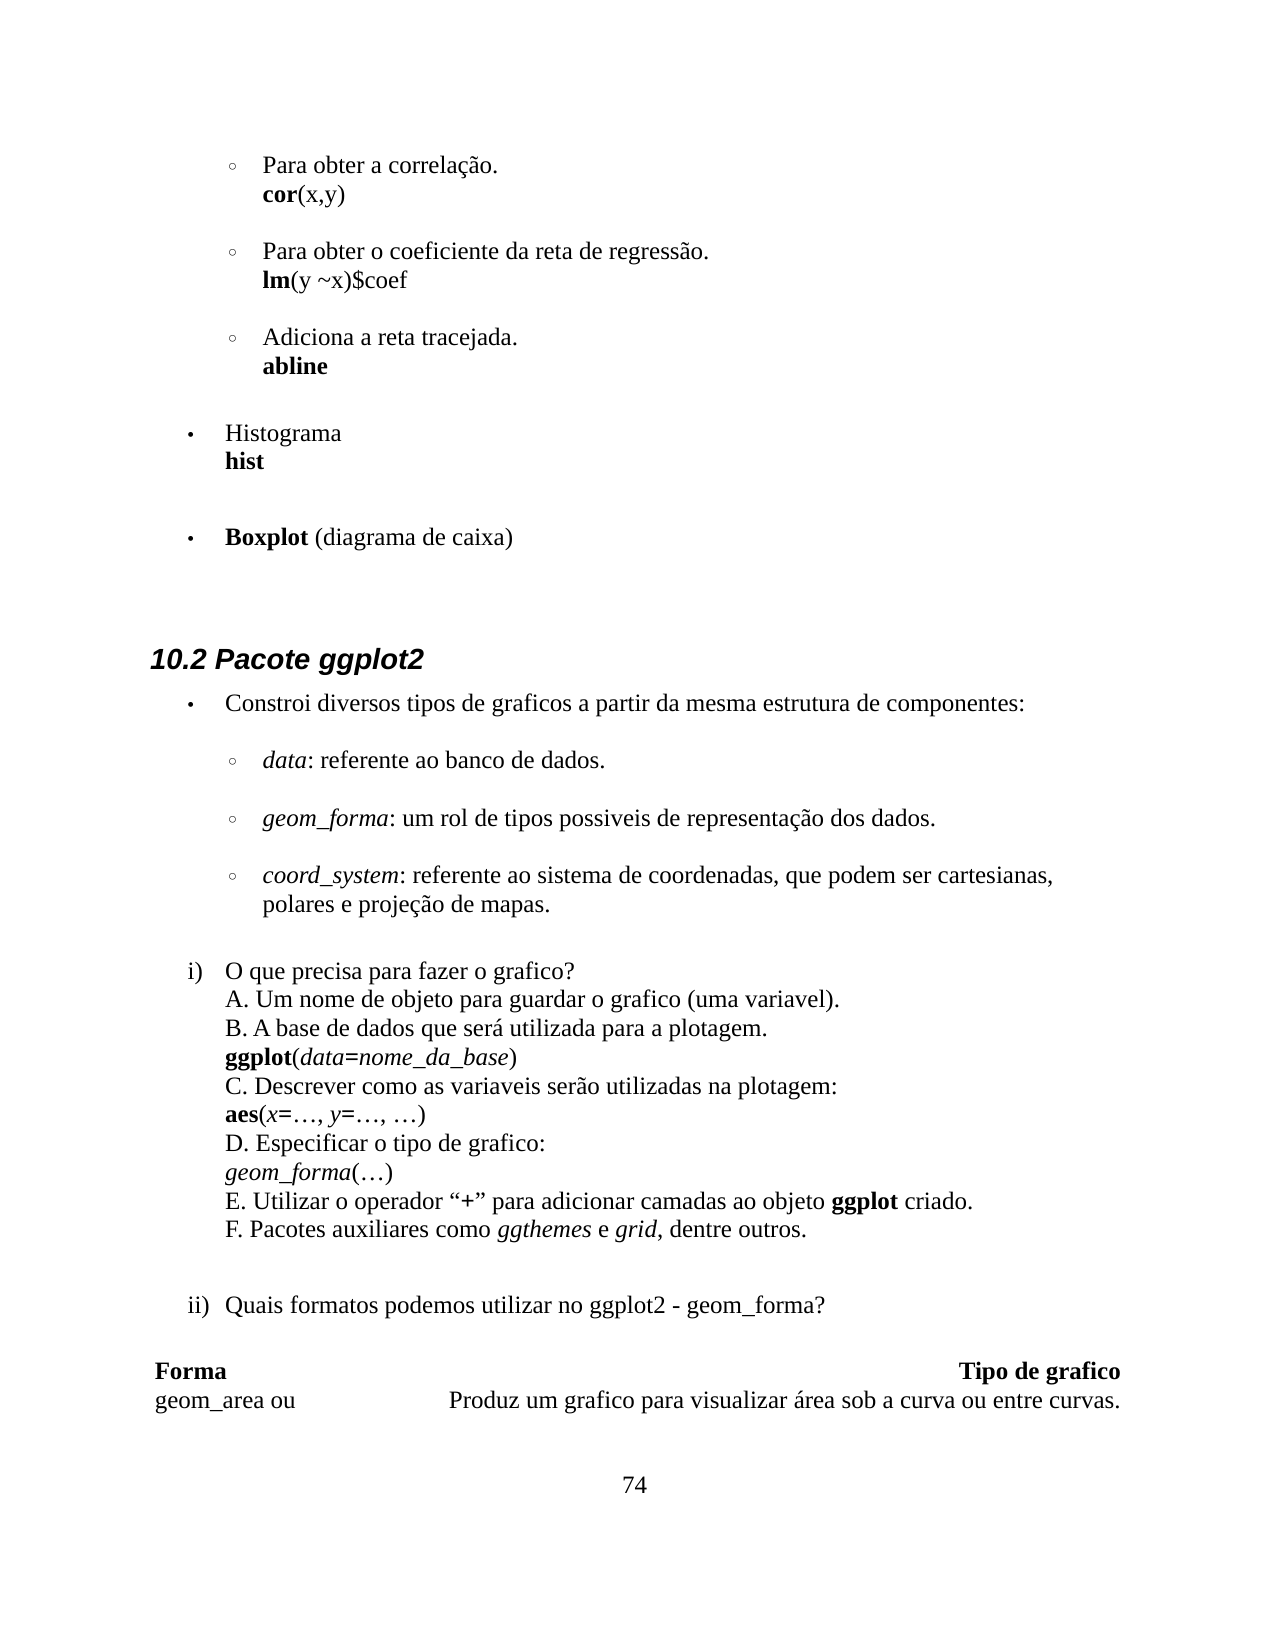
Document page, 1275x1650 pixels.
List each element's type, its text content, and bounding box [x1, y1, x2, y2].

list O que precisa para fazer o grafico? A. Um nome de objeto para guardar o grafico (uma variavel). B. A base de dados que será utilizada para a plotagem. ggplot(data=nome_da_base) C. Descrever como as variaveis serão utilizadas na plotagem: aes(x=…, y=…, …) D. Especificar o tipo de grafico: geom_forma(…) E. Utilizar o operador “+” para adicionar camadas ao objeto ggplot criado. F. Pacotes auxiliares como ggthemes e grid, dentre outros. [187, 956, 1125, 1272]
list Para obter o coeficiente da reta de regressão. lm(y ~x)$coef [225, 236, 1125, 322]
table_header Tipo de grafico [382, 1356, 1125, 1385]
list Histograma hist [187, 418, 1125, 504]
subtitle 10.2 Pacote ggplot2 [150, 642, 1125, 676]
list Constroi diversos tipos de graficos a partir da mesma estrutura de componentes: [187, 688, 1125, 746]
table_cell Produz um grafico para visualizar área sob a curva ou entre curvas. [382, 1385, 1125, 1414]
list data: referente ao banco de dados. [225, 746, 1125, 803]
list Adiciona a reta tracejada. abline [225, 322, 1125, 409]
list geom_forma: um rol de tipos possiveis de representação dos dados. [225, 803, 1125, 861]
list Quais formatos podemos utilizar no ggplot2 - geom_forma? [187, 1290, 1125, 1347]
list coord_system: referente ao sistema de coordenadas, que podem ser cartesianas, polares e projeção de mapas. [225, 861, 1125, 947]
table_header Forma [150, 1356, 382, 1385]
table_cell geom_area ou [150, 1385, 382, 1414]
list Boxplot (diagrama de caixa) [187, 522, 1125, 579]
list Para obter a correlação. cor(x,y) [225, 150, 1125, 236]
